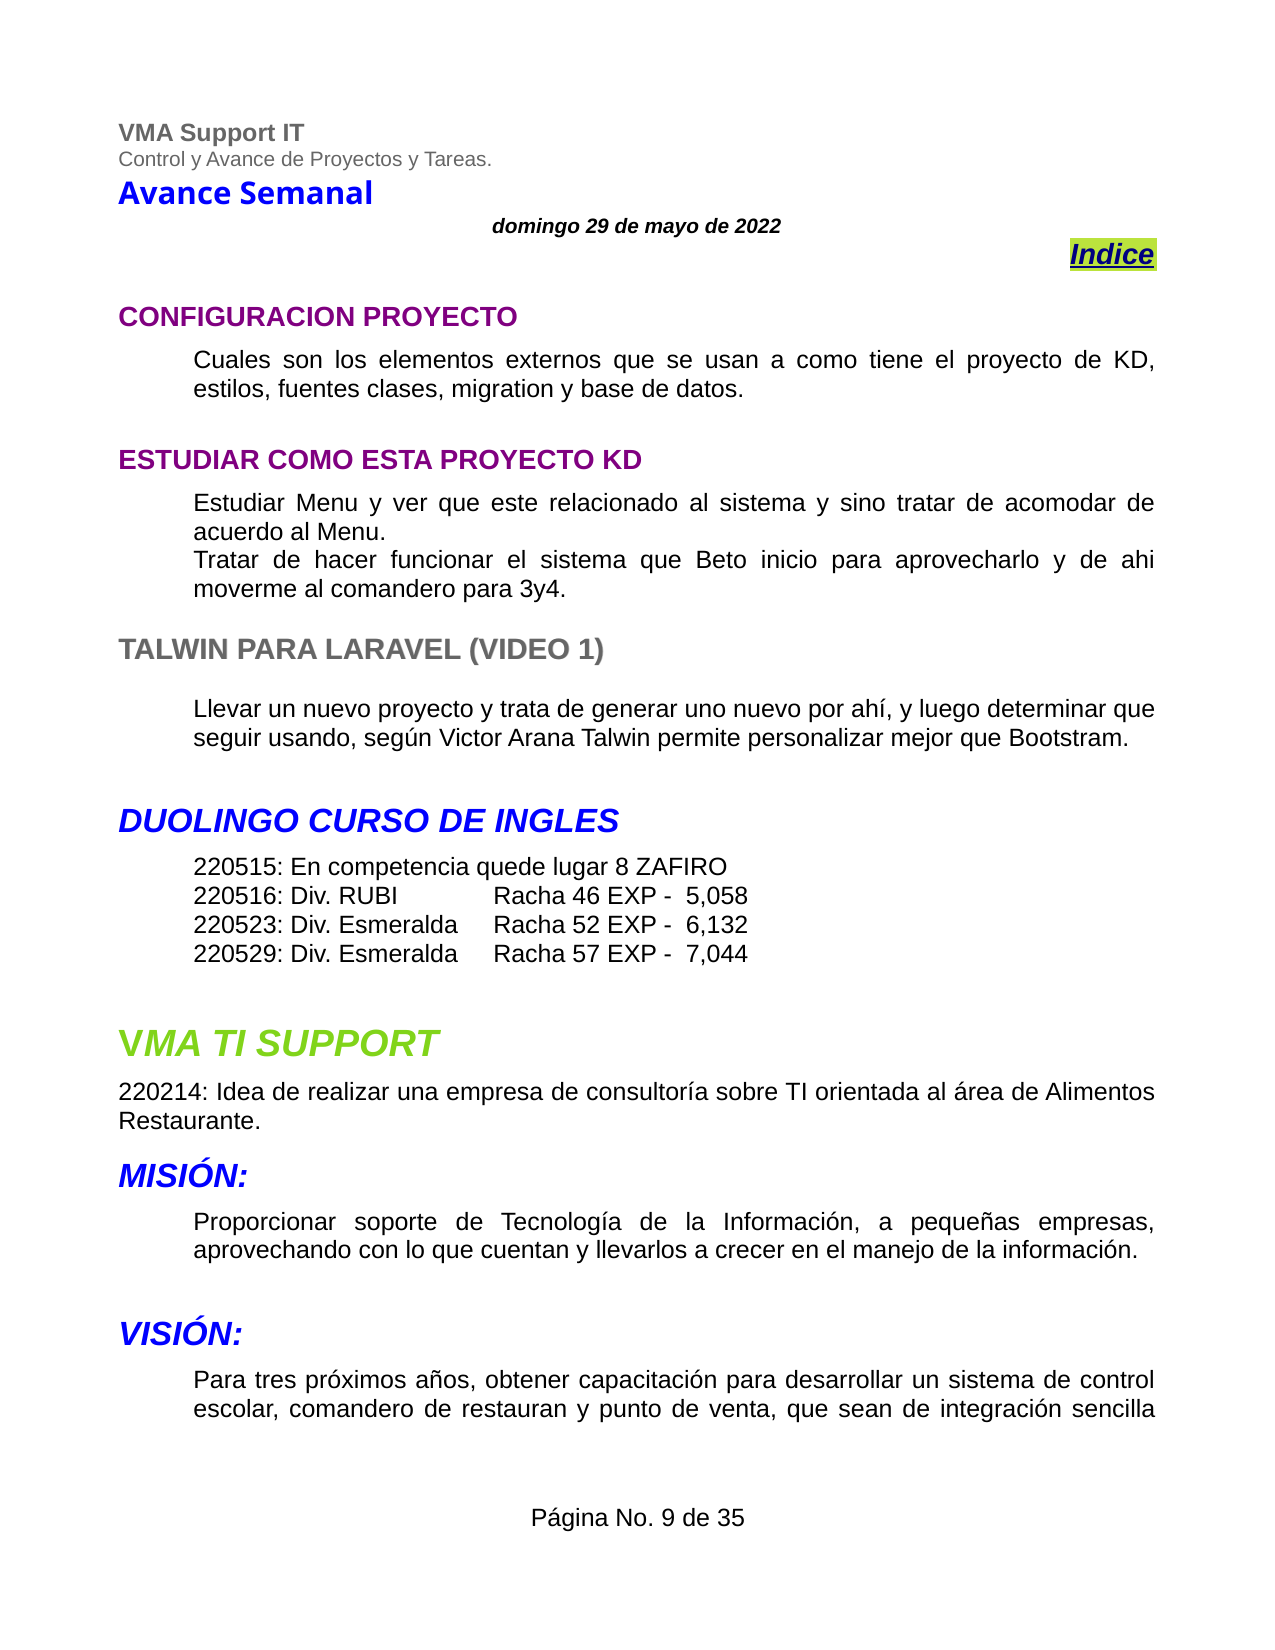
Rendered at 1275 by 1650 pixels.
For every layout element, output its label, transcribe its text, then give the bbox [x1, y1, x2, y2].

text 220529: Div. Esmeralda Racha 57 EXP - 7,044 [118, 939, 1157, 967]
text 220516: Div. RUBI Racha 46 EXP - 5,058 [118, 881, 1157, 910]
subtitle ESTUDIAR COMO ESTA PROYECTO KD [118, 443, 1157, 475]
subtitle CONFIGURACION PROYECTO [118, 300, 1157, 332]
text Estudiar Menu y ver que este relacionado al sistema y sino tratar de acomodar de acuerdo al Menu. [193, 488, 1157, 545]
text Para tres próximos años, obtener capacitación para desarrollar un sistema de control escolar, comandero de restauran y punto de venta, que sean de integración sencilla [193, 1365, 1157, 1422]
text Proporcionar soporte de Tecnología de la Información, a pequeñas empresas, aprovechando con lo que cuentan y llevarlos a crecer en el manejo de la información. [193, 1207, 1157, 1264]
subtitle DUOLINGO CURSO DE INGLES [118, 801, 1157, 840]
text Cuales son los elementos externos que se usan a como tiene el proyecto de KD, estilos, fuentes clases, migration y base de datos. [193, 345, 1157, 402]
subtitle TALWIN PARA LARAVEL (VIDEO 1) [118, 632, 1157, 665]
text 220214: Idea de realizar una empresa de consultoría sobre TI orientada al área de Alimentos Restaurante. [118, 1077, 1157, 1135]
text Llevar un nuevo proyecto y trata de generar uno nuevo por ahí, y luego determinar que seguir usando, según Victor Arana Talwin permite personalizar mejor que Bootstram. [193, 694, 1157, 752]
subtitle vma TI SUPPORT [118, 1021, 1157, 1065]
text 220515: En competencia quede lugar 8 ZAFIRO [118, 852, 1157, 881]
subtitle VISIÓN: [118, 1314, 1157, 1352]
text Tratar de hacer funcionar el sistema que Beto inicio para aprovecharlo y de ahi moverme al comandero para 3y4. [193, 545, 1157, 603]
text 220523: Div. Esmeralda Racha 52 EXP - 6,132 [118, 910, 1157, 939]
subtitle MISIÓN: [118, 1156, 1157, 1194]
